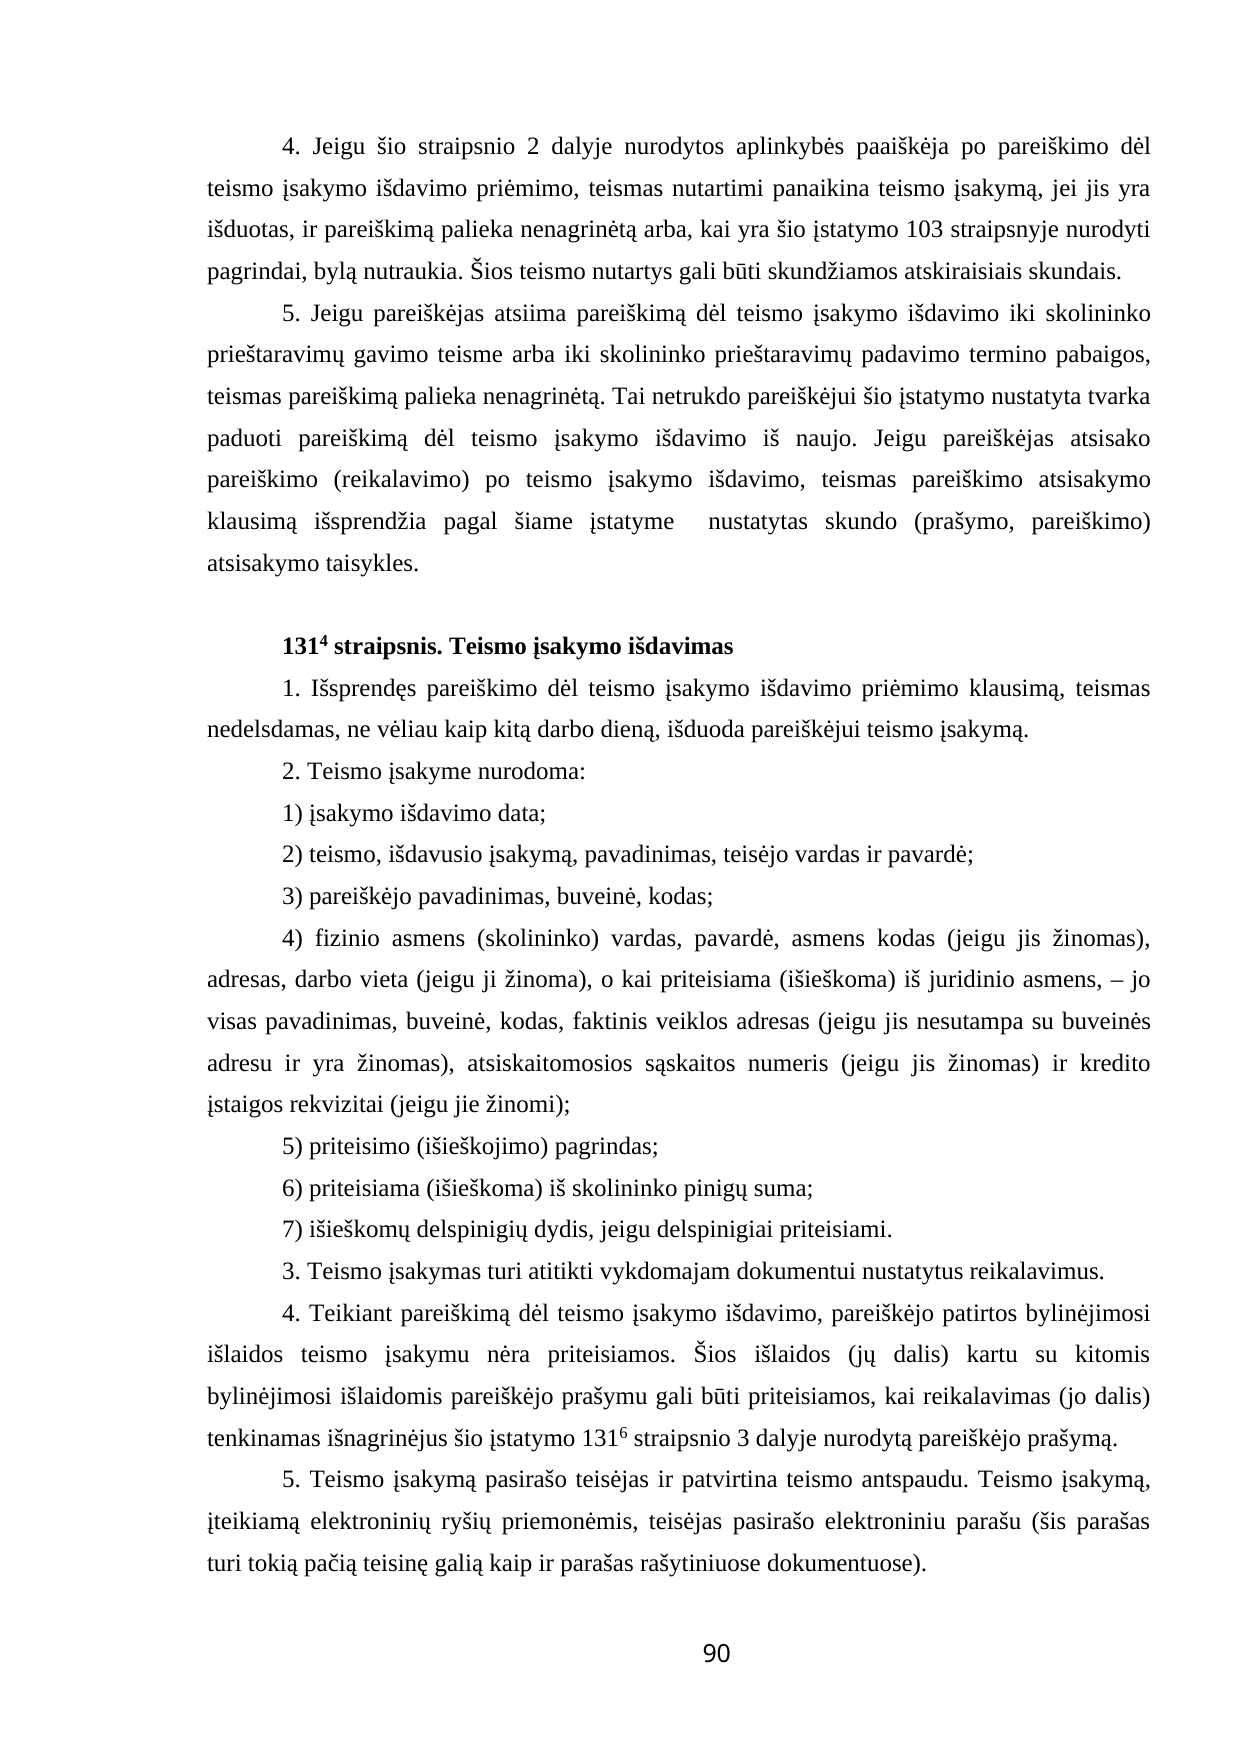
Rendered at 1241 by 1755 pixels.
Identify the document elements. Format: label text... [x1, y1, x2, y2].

text 3) pareiškėjo pavadinimas, buveinė, kodas; [207, 868, 1152, 910]
text 1314 straipsnis. Teismo įsakymo išdavimas [207, 618, 1152, 660]
text 4) fizinio asmens (skolininko) vardas, pavardė, asmens kodas (jeigu jis žinomas), adresas, darbo vieta (jeigu ji žinoma), o kai priteisiama (išieškoma) iš juridinio asmens, – jo visas pavadinimas, buveinė, kodas, faktinis veiklos adresas (jeigu jis nesutampa su buveinės adresu ir yra žinomas), atsiskaitomosios sąskaitos numeris (jeigu jis žinomas) ir kredito įstaigos rekvizitai (jeigu jie žinomi); [207, 910, 1152, 1118]
text 7) išieškomų delspinigių dydis, jeigu delspinigiai priteisiami. [207, 1201, 1152, 1243]
text 4. Teikiant pareiškimą dėl teismo įsakymo išdavimo, pareiškėjo patirtos bylinėjimosi išlaidos teismo įsakymu nėra priteisiamos. Šios išlaidos (jų dalis) kartu su kitomis bylinėjimosi išlaidomis pareiškėjo prašymu gali būti priteisiamos, kai reikalavimas (jo dalis) tenkinamas išnagrinėjus šio įstatymo 1316 straipsnio 3 dalyje nurodytą pareiškėjo prašymą. [207, 1285, 1152, 1451]
text 3. Teismo įsakymas turi atitikti vykdomajam dokumentui nustatytus reikalavimus. [207, 1243, 1152, 1285]
text 5. Teismo įsakymą pasirašo teisėjas ir patvirtina teismo antspaudu. Teismo įsakymą, įteikiamą elektroninių ryšių priemonėmis, teisėjas pasirašo elektroniniu parašu (šis parašas turi tokią pačią teisinę galią kaip ir parašas rašytiniuose dokumentuose). [207, 1451, 1152, 1576]
text 5. Jeigu pareiškėjas atsiima pareiškimą dėl teismo įsakymo išdavimo iki skolininko prieštaravimų gavimo teisme arba iki skolininko prieštaravimų padavimo termino pabaigos, teismas pareiškimą palieka nenagrinėtą. Tai netrukdo pareiškėjui šio įstatymo nustatyta tvarka paduoti pareiškimą dėl teismo įsakymo išdavimo iš naujo. Jeigu pareiškėjas atsisako pareiškimo (reikalavimo) po teismo įsakymo išdavimo, teismas pareiškimo atsisakymo klausimą išsprendžia pagal šiame įstatyme nustatytas skundo (prašymo, pareiškimo) atsisakymo taisykles. [207, 285, 1152, 576]
text 4. Jeigu šio straipsnio 2 dalyje nurodytos aplinkybės paaiškėja po pareiškimo dėl teismo įsakymo išdavimo priėmimo, teismas nutartimi panaikina teismo įsakymą, jei jis yra išduotas, ir pareiškimą palieka nenagrinėtą arba, kai yra šio įstatymo 103 straipsnyje nurodyti pagrindai, bylą nutraukia. Šios teismo nutartys gali būti skundžiamos atskiraisiais skundais. [207, 118, 1152, 285]
text 6) priteisiama (išieškoma) iš skolininko pinigų suma; [207, 1160, 1152, 1201]
text 1) įsakymo išdavimo data; [207, 785, 1152, 826]
text 5) priteisimo (išieškojimo) pagrindas; [207, 1118, 1152, 1160]
text 1. Išsprendęs pareiškimo dėl teismo įsakymo išdavimo priėmimo klausimą, teismas nedelsdamas, ne vėliau kaip kitą darbo dieną, išduoda pareiškėjui teismo įsakymą. [207, 660, 1152, 743]
text 2) teismo, išdavusio įsakymą, pavadinimas, teisėjo vardas ir pavardė; [207, 826, 1152, 868]
text 2. Teismo įsakyme nurodoma: [207, 743, 1152, 785]
